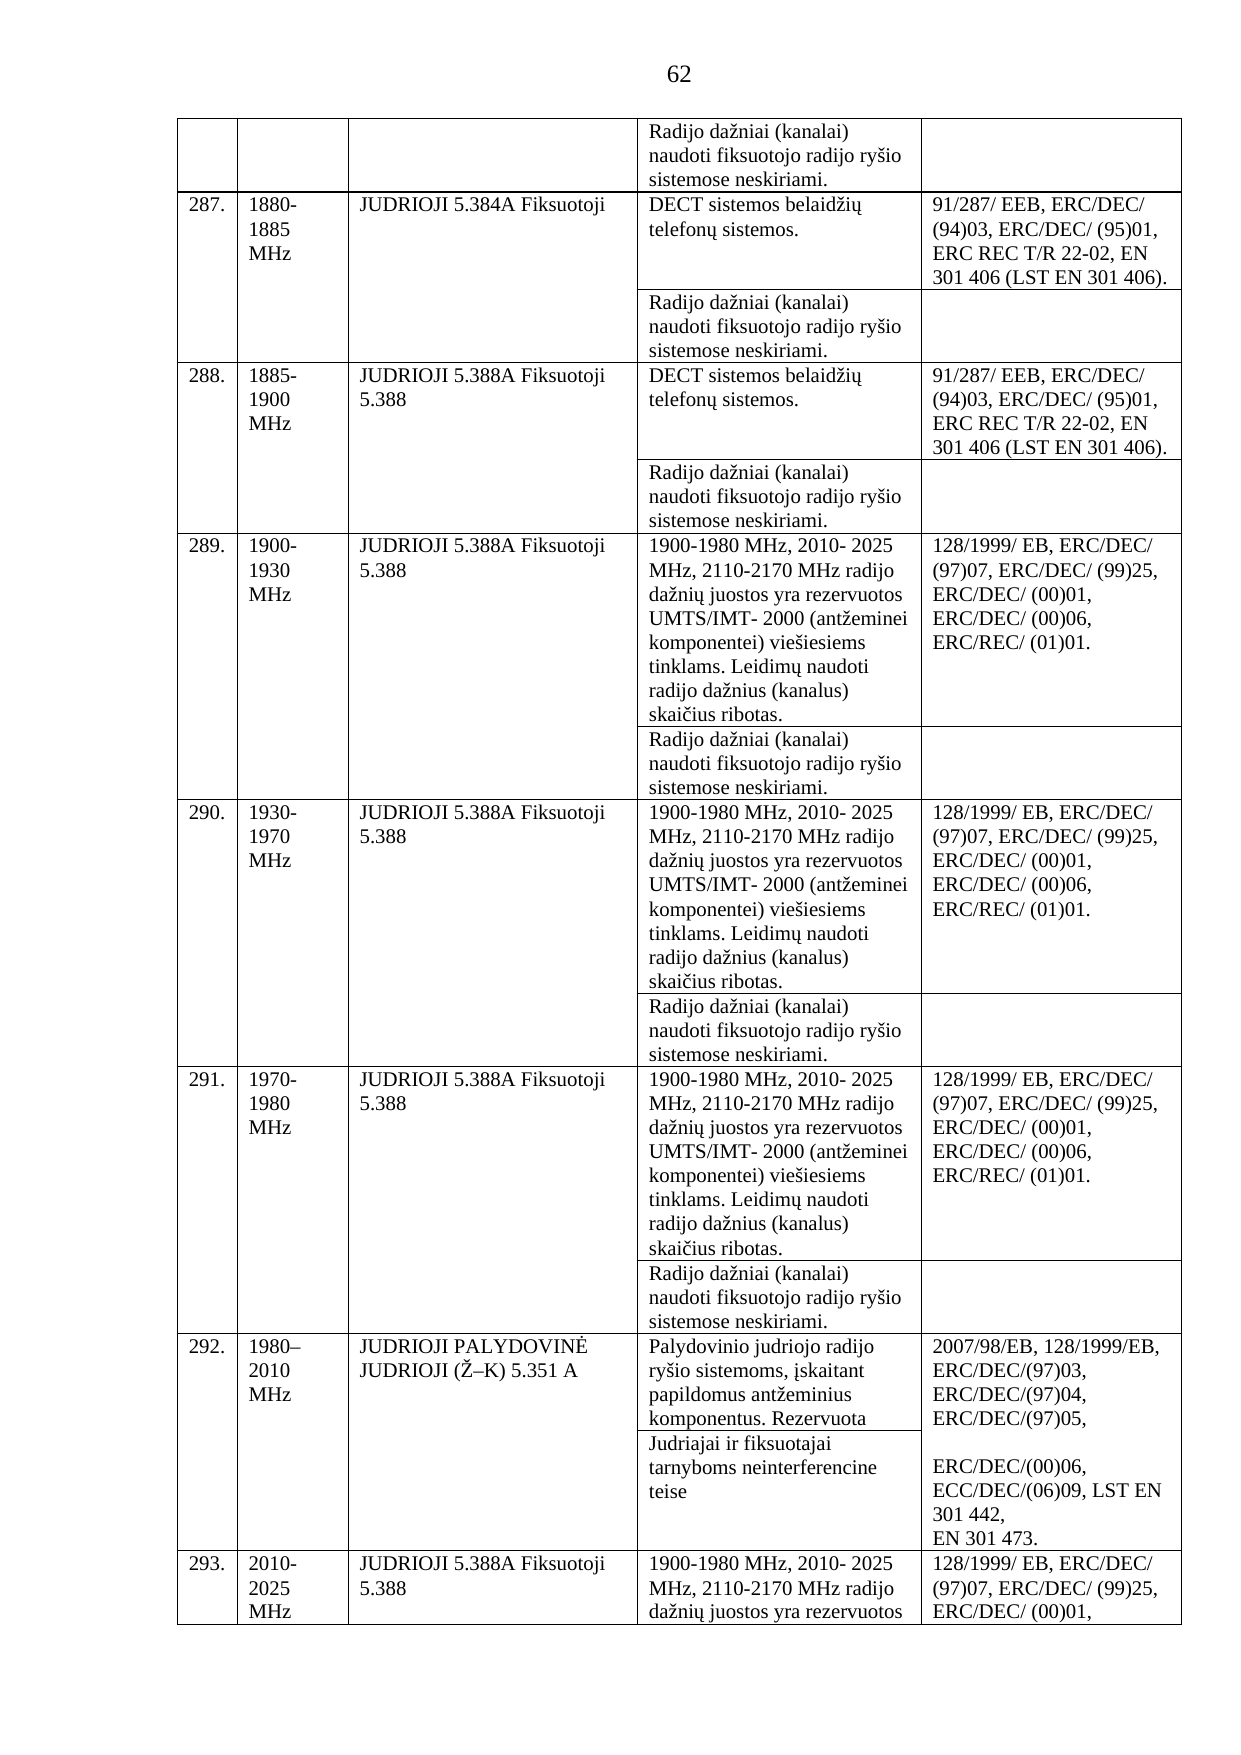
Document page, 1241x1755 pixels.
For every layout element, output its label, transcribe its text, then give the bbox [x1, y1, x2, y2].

table_cell 293. [178, 1551, 237, 1623]
table_cell Radijo dažniai (kanalai) naudoti fiksuotojo radijo ryšio sistemose neskiriami. [638, 727, 921, 799]
table_cell Radijo dažniai (kanalai) naudoti fiksuotojo radijo ryšio sistemose neskiriami. [638, 460, 921, 532]
table_cell 128/1999/ EB, ERC/DEC/ (97)07, ERC/DEC/ (99)25, ERC/DEC/ (00)01, ERC/DEC/ (00)06, ERC/REC/ (01)01. [922, 1067, 1181, 1259]
table_cell Radijo dažniai (kanalai) naudoti fiksuotojo radijo ryšio sistemose neskiriami. [638, 119, 921, 191]
table_cell [922, 1261, 1181, 1333]
table_cell 91/287/ EEB, ERC/DEC/ (94)03, ERC/DEC/ (95)01, ERC REC T/R 22-02, EN 301 406 (LST EN 301 406). [922, 363, 1181, 459]
table_cell 1900-1980 MHz, 2010- 2025 MHz, 2110-2170 MHz radijo dažnių juostos yra rezervuotos UMTS/IMT- 2000 (antžeminei komponentei) viešiesiems tinklams. Leidimų naudoti radijo dažnius (kanalus) skaičius ribotas. [638, 800, 921, 993]
table_cell 1900-1930 MHz [238, 534, 348, 799]
table_cell [178, 119, 237, 191]
table_cell 1900-1980 MHz, 2010- 2025 MHz, 2110-2170 MHz radijo dažnių juostos yra rezervuotos UMTS/IMT- 2000 (antžeminei komponentei) viešiesiems tinklams. Leidimų naudoti radijo dažnius (kanalus) skaičius ribotas. [638, 1067, 921, 1259]
table_cell 288. [178, 363, 237, 532]
table_cell 1980–2010 MHz [238, 1334, 348, 1550]
table_cell [922, 460, 1181, 532]
table_cell [349, 119, 637, 191]
table_cell 128/1999/ EB, ERC/DEC/ (97)07, ERC/DEC/ (99)25, ERC/DEC/ (00)01, ERC/DEC/ (00)06, ERC/REC/ (01)01. [922, 800, 1181, 993]
table_cell 1885-1900 MHz [238, 363, 348, 532]
table_cell JUDRIOJI 5.388A Fiksuotoji 5.388 [349, 363, 637, 532]
table_cell DECT sistemos belaidžių telefonų sistemos. [638, 363, 921, 459]
table_cell JUDRIOJI 5.388A Fiksuotoji 5.388 [349, 534, 637, 799]
table_cell Palydovinio judriojo radijo ryšio sistemoms, įskaitant papildomus antžeminius komponentus. Rezervuota [638, 1334, 921, 1430]
table_cell Radijo dažniai (kanalai) naudoti fiksuotojo radijo ryšio sistemose neskiriami. [638, 1261, 921, 1333]
table_cell JUDRIOJI PALYDOVINĖ JUDRIOJI (Ž–K) 5.351 A [349, 1334, 637, 1550]
table_cell 128/1999/ EB, ERC/DEC/ (97)07, ERC/DEC/ (99)25, ERC/DEC/ (00)01, ERC/DEC/ (00)06, ERC/REC/ (01)01. [922, 534, 1181, 726]
table_cell 1900-1980 MHz, 2010- 2025 MHz, 2110-2170 MHz radijo dažnių juostos yra rezervuotos UMTS/IMT- 2000 (antžeminei komponentei) viešiesiems tinklams. Leidimų naudoti radijo dažnius (kanalus) skaičius ribotas. [638, 534, 921, 726]
table_cell JUDRIOJI 5.384A Fiksuotoji [349, 193, 637, 362]
table_cell 128/1999/ EB, ERC/DEC/ (97)07, ERC/DEC/ (99)25, ERC/DEC/ (00)01, [922, 1551, 1181, 1623]
table_cell 292. [178, 1334, 237, 1550]
table_cell 291. [178, 1067, 237, 1333]
table_cell [922, 994, 1181, 1066]
table_cell 91/287/ EEB, ERC/DEC/ (94)03, ERC/DEC/ (95)01, ERC REC T/R 22-02, EN 301 406 (LST EN 301 406). [922, 193, 1181, 289]
table_cell 289. [178, 534, 237, 799]
table_cell Radijo dažniai (kanalai) naudoti fiksuotojo radijo ryšio sistemose neskiriami. [638, 994, 921, 1066]
table_cell [922, 290, 1181, 362]
table_cell 287. [178, 193, 237, 362]
table_cell 290. [178, 800, 237, 1066]
table_cell Judriajai ir fiksuotajai tarnyboms neinterferencine teise [638, 1431, 921, 1550]
table_cell JUDRIOJI 5.388A Fiksuotoji 5.388 [349, 1067, 637, 1333]
table_cell [922, 119, 1181, 191]
table_cell 1970-1980 MHz [238, 1067, 348, 1333]
table_cell [922, 727, 1181, 799]
table_cell 2007/98/EB, 128/1999/EB, ERC/DEC/(97)03, ERC/DEC/(97)04, ERC/DEC/(97)05, ERC/DEC/(00)06, ECC/DEC/(06)09, LST EN 301 442, EN 301 473. [922, 1334, 1181, 1550]
table_cell DECT sistemos belaidžių telefonų sistemos. [638, 193, 921, 289]
table_cell 1900-1980 MHz, 2010- 2025 MHz, 2110-2170 MHz radijo dažnių juostos yra rezervuotos [638, 1551, 921, 1623]
table_cell 2010-2025 MHz [238, 1551, 348, 1623]
table_cell 1880-1885 MHz [238, 193, 348, 362]
table_cell 1930-1970 MHz [238, 800, 348, 1066]
table_cell [238, 119, 348, 191]
table_cell Radijo dažniai (kanalai) naudoti fiksuotojo radijo ryšio sistemose neskiriami. [638, 290, 921, 362]
table_cell JUDRIOJI 5.388A Fiksuotoji 5.388 [349, 800, 637, 1066]
table_cell JUDRIOJI 5.388A Fiksuotoji 5.388 [349, 1551, 637, 1623]
